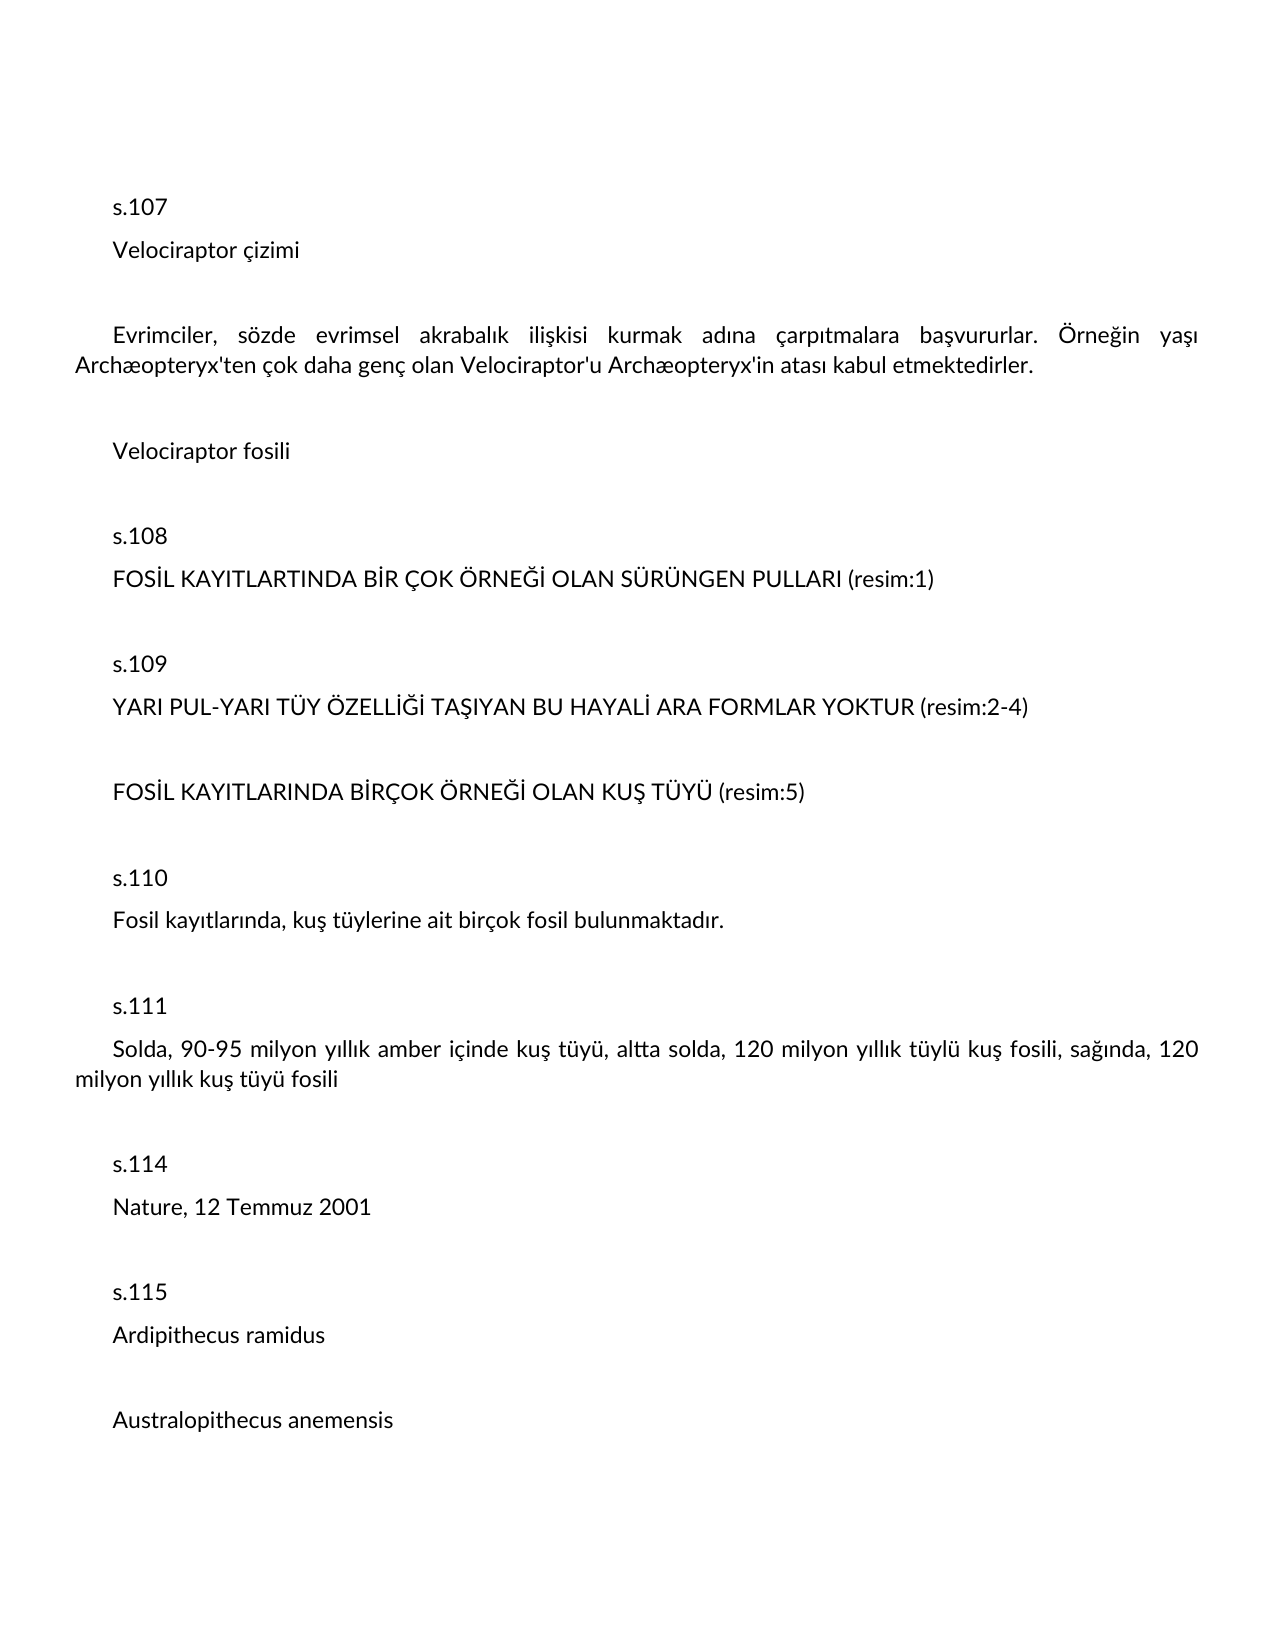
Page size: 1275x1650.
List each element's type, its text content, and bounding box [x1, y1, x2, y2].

text Ardipithecus ramidus [75, 1321, 1200, 1348]
text s.111 [75, 992, 1200, 1019]
text Velociraptor fosili [75, 436, 1200, 464]
text s.110 [75, 863, 1200, 891]
text s.108 [75, 522, 1200, 549]
text Nature, 12 Temmuz 2001 [75, 1193, 1200, 1220]
text FOSİL KAYITLARTINDA BİR ÇOK ÖRNEĞİ OLAN SÜRÜNGEN PULLARI (resim:1) [75, 564, 1200, 592]
text s.115 [75, 1278, 1200, 1306]
text Velociraptor çizimi [75, 235, 1200, 263]
text s.107 [75, 193, 1200, 220]
text Australopithecus anemensis [75, 1406, 1200, 1434]
text Fosil kayıtlarında, kuş tüylerine ait birçok fosil bulunmaktadır. [75, 906, 1200, 934]
text YARI PUL-YARI TÜY ÖZELLİĞİ TAŞIYAN BU HAYALİ ARA FORMLAR YOKTUR (resim:2-4) [75, 693, 1200, 720]
text Evrimciler, sözde evrimsel akrabalık ilişkisi kurmak adına çarpıtmalara başvururlar. Örneğin yaşı Archæopteryx'ten çok daha genç olan Velociraptor'u Archæopteryx'in atası kabul etmektedirler. [75, 321, 1200, 378]
text FOSİL KAYITLARINDA BİRÇOK ÖRNEĞİ OLAN KUŞ TÜYÜ (resim:5) [75, 778, 1200, 806]
text Solda, 90-95 milyon yıllık amber içinde kuş tüyü, altta solda, 120 milyon yıllık tüylü kuş fosili, sağında, 120 milyon yıllık kuş tüyü fosili [75, 1034, 1200, 1092]
text s.109 [75, 650, 1200, 677]
text s.114 [75, 1150, 1200, 1177]
